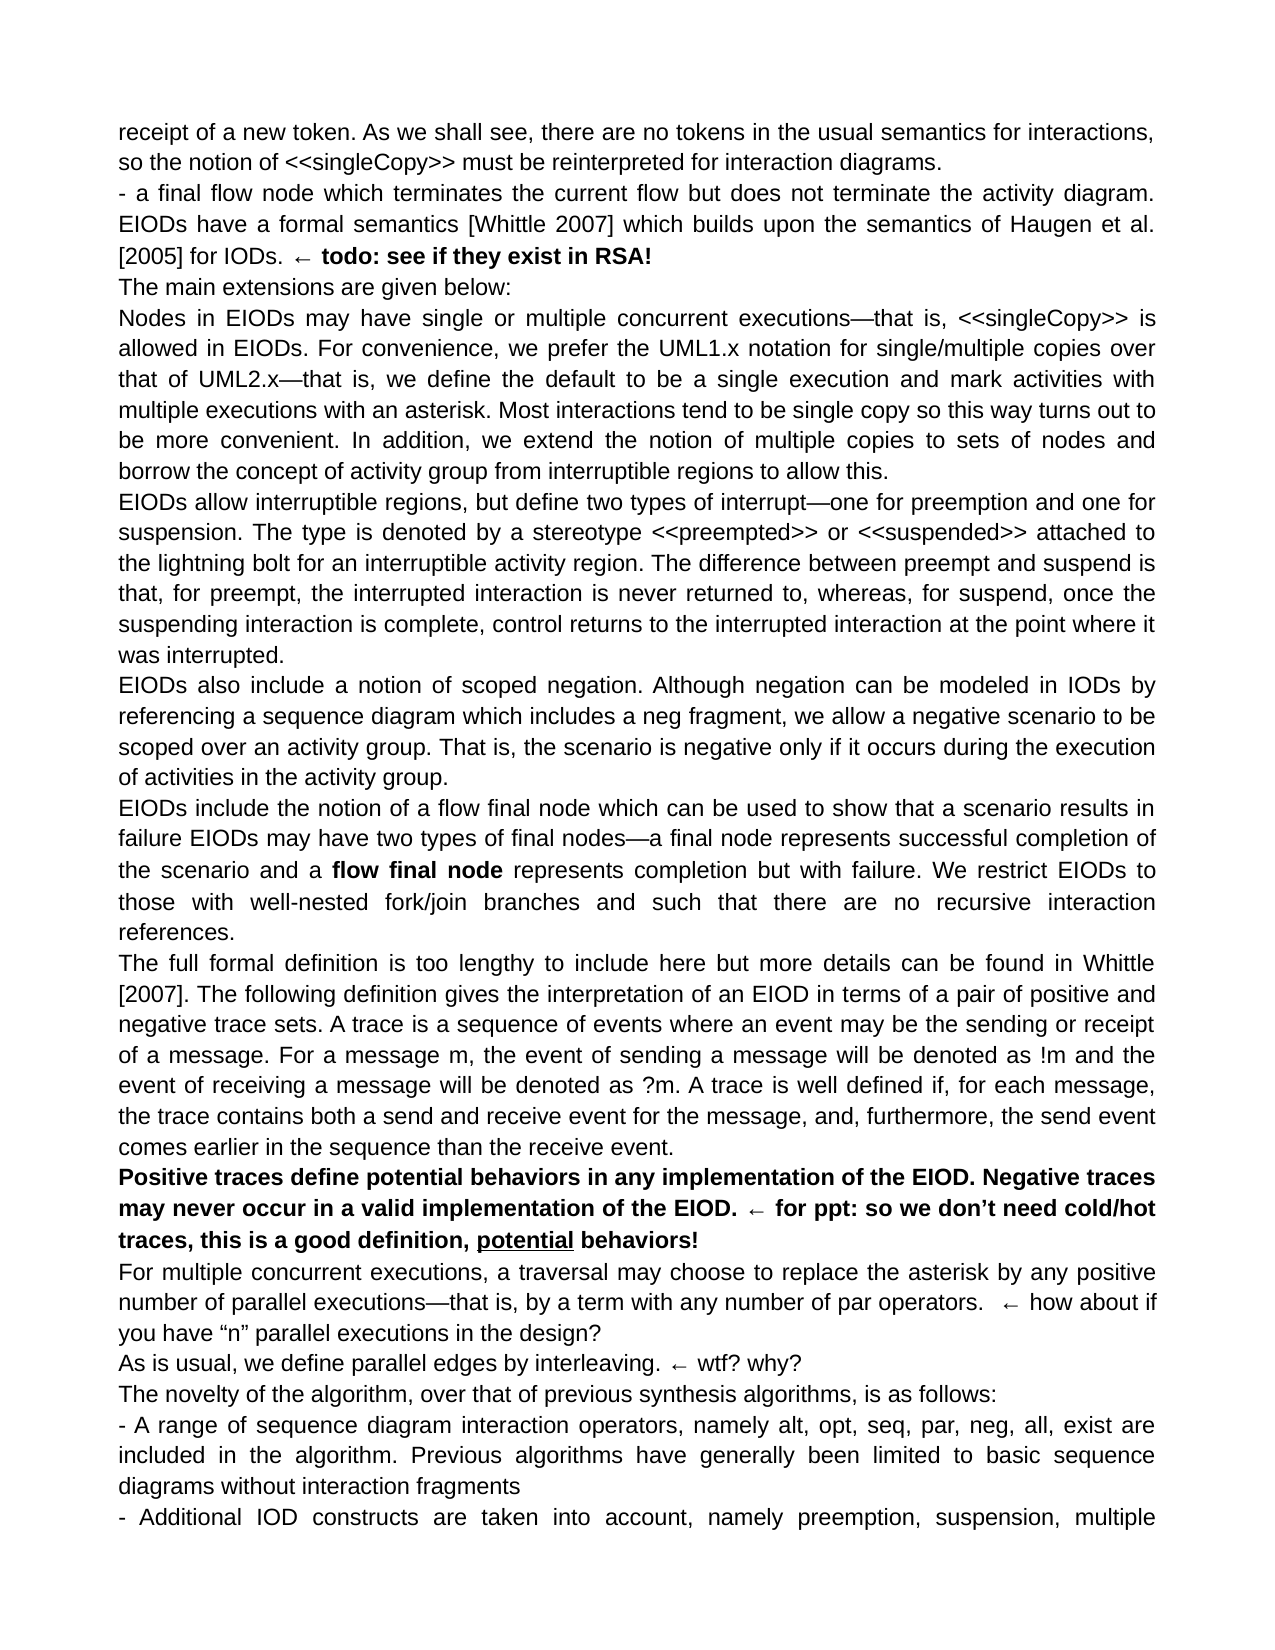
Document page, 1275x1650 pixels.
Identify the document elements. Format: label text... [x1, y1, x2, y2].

text The full formal definition is too lengthy to include here but more details can be found in Whittle [2007]. The following definition gives the interpretation of an EIOD in terms of a pair of positive and negative trace sets. A trace is a sequence of events where an event may be the sending or receipt of a message. For a message m, the event of sending a message will be denoted as !m and the event of receiving a message will be denoted as ?m. A trace is well defined if, for each message, the trace contains both a send and receive event for the message, and, furthermore, the send event comes earlier in the sequence than the receive event. [118, 949, 1157, 1160]
text Nodes in EIODs may have single or multiple concurrent executions—that is, <<singleCopy>> is allowed in EIODs. For convenience, we prefer the UML1.x notation for single/multiple copies over that of UML2.x—that is, we define the default to be a single execution and mark activities with multiple executions with an asterisk. Most interactions tend to be single copy so this way turns out to be more convenient. In addition, we extend the notion of multiple copies to sets of nodes and borrow the concept of activity group from interruptible regions to allow this. [118, 304, 1157, 484]
text Positive traces define potential behaviors in any implementation of the EIOD. Negative traces may never occur in a valid implementation of the EIOD. ← for ppt: so we don’t need cold/hot traces, this is a good definition, potential behaviors! [118, 1164, 1157, 1254]
text EIODs include the notion of a flow final node which can be used to show that a scenario results in failure EIODs may have two types of final nodes—a final node represents successful completion of the scenario and a flow final node represents completion but with failure. We restrict EIODs to those with well-nested fork/join branches and such that there are no recursive interaction references. [118, 794, 1157, 946]
text - A range of sequence diagram interaction operators, namely alt, opt, seq, par, neg, all, exist are included in the algorithm. Previous algorithms have generally been limited to basic sequence diagrams without interaction fragments [118, 1411, 1157, 1499]
text For multiple concurrent executions, a traversal may choose to replace the asterisk by any positive number of parallel executions—that is, by a term with any number of par operators. ← how about if you have “n” parallel executions in the design? [118, 1258, 1157, 1346]
text receipt of a new token. As we shall see, there are no tokens in the usual semantics for interactions, so the notion of <<singleCopy>> must be reinterpreted for interaction diagrams. [118, 118, 1157, 176]
text EIODs also include a notion of scoped negation. Although negation can be modeled in IODs by referencing a sequence diagram which includes a neg fragment, we allow a negative scenario to be scoped over an activity group. That is, the scenario is negative only if it occurs during the execution of activities in the activity group. [118, 672, 1157, 790]
text EIODs allow interruptible regions, but define two types of interrupt—one for preemption and one for suspension. The type is denoted by a stereotype <<preempted>> or <<suspended>> attached to the lightning bolt for an interruptible activity region. The difference between preempt and suspend is that, for preempt, the interrupted interaction is never returned to, whereas, for suspend, once the suspending interaction is complete, control returns to the interrupted interaction at the point where it was interrupted. [118, 488, 1157, 668]
text The main extensions are given below: [118, 273, 1157, 300]
text - a final flow node which terminates the current flow but does not terminate the activity diagram. EIODs have a formal semantics [Whittle 2007] which builds upon the semantics of Haugen et al. [2005] for IODs. ← todo: see if they exist in RSA! [118, 179, 1157, 269]
text As is usual, we define parallel edges by interleaving. ← wtf? why? [118, 1350, 1157, 1377]
text The novelty of the algorithm, over that of previous synthesis algorithms, is as follows: [118, 1380, 1157, 1407]
text - Additional IOD constructs are taken into account, namely preemption, suspension, multiple [118, 1503, 1157, 1530]
